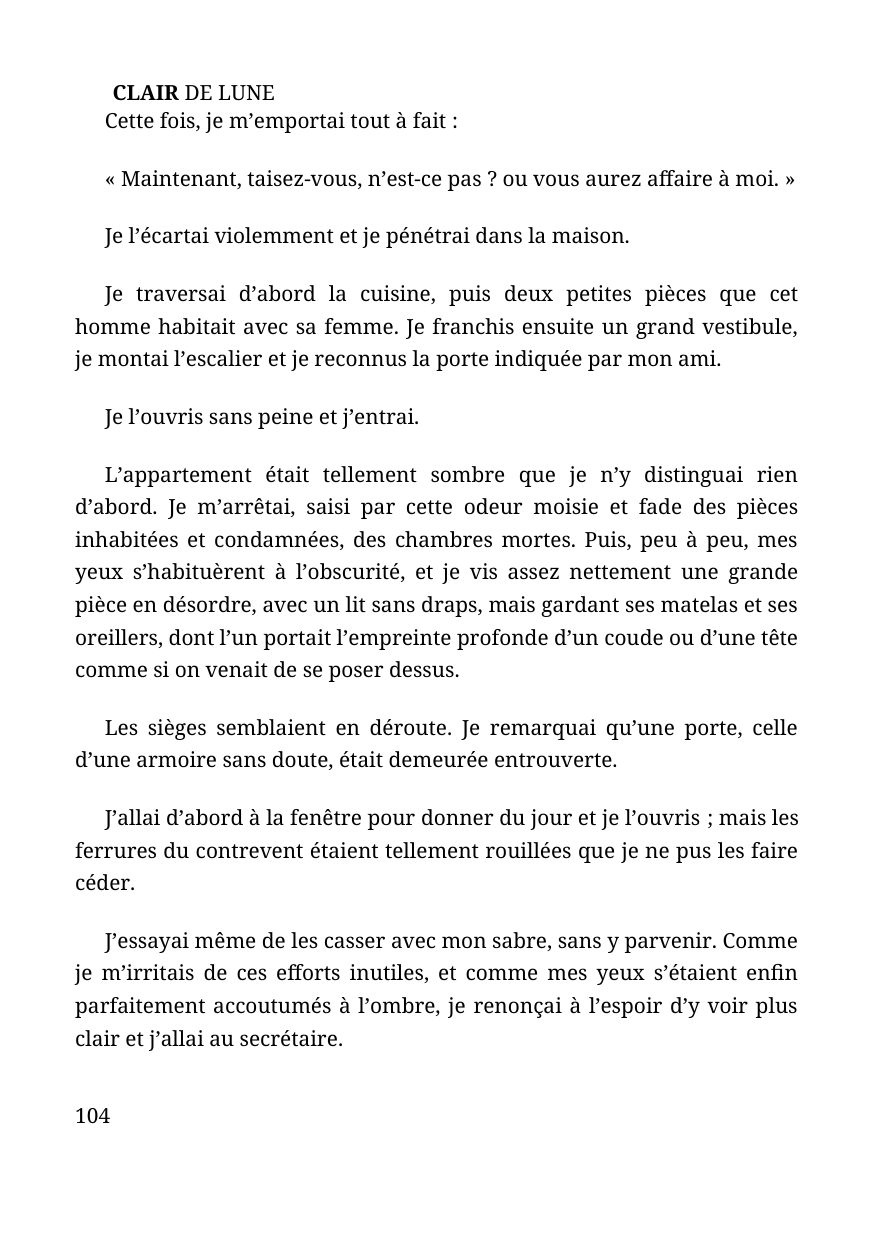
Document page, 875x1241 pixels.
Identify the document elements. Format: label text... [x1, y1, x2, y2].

text L’appartement était tellement sombre que je n’y distinguai rien d’abord. Je m’arrêtai, saisi par cette odeur moisie et fade des pièces inhabitées et condamnées, des chambres mortes. Puis, peu à peu, mes yeux s’habituèrent à l’obscurité, et je vis assez nettement une grande pièce en désordre, avec un lit sans draps, mais gardant ses matelas et ses oreillers, dont l’un portait l’empreinte profonde d’un coude ou d’une tête comme si on venait de se poser dessus. [75, 460, 799, 684]
text « Maintenant, taisez-vous, n’est-ce pas ? ou vous aurez affaire à moi. » [75, 164, 799, 192]
text Je traversai d’abord la cuisine, puis deux petites pièces que cet homme habitait avec sa femme. Je franchis ensuite un grand vestibule, je montai l’escalier et je reconnus la porte indiquée par mon ami. [75, 279, 799, 373]
text Cette fois, je m’emportai tout à fait : [75, 106, 799, 135]
text J’allai d’abord à la fenêtre pour donner du jour et je l’ouvris ; mais les ferrures du contrevent étaient tellement rouillées que je ne pus les faire céder. [75, 803, 799, 897]
text Je l’écartai violemment et je pénétrai dans la maison. [75, 222, 799, 250]
text J’essayai même de les casser avec mon sabre, sans y parvenir. Comme je m’irritais de ces efforts inutiles, et comme mes yeux s’étaient enfin parfaitement accoutumés à l’ombre, je renonçai à l’espoir d’y voir plus clair et j’allai au secrétaire. [75, 926, 799, 1052]
text Je l’ouvris sans peine et j’entrai. [75, 402, 799, 431]
text Les sièges semblaient en déroute. Je remarquai qu’une porte, celle d’une armoire sans doute, était demeurée entrouverte. [75, 713, 799, 774]
